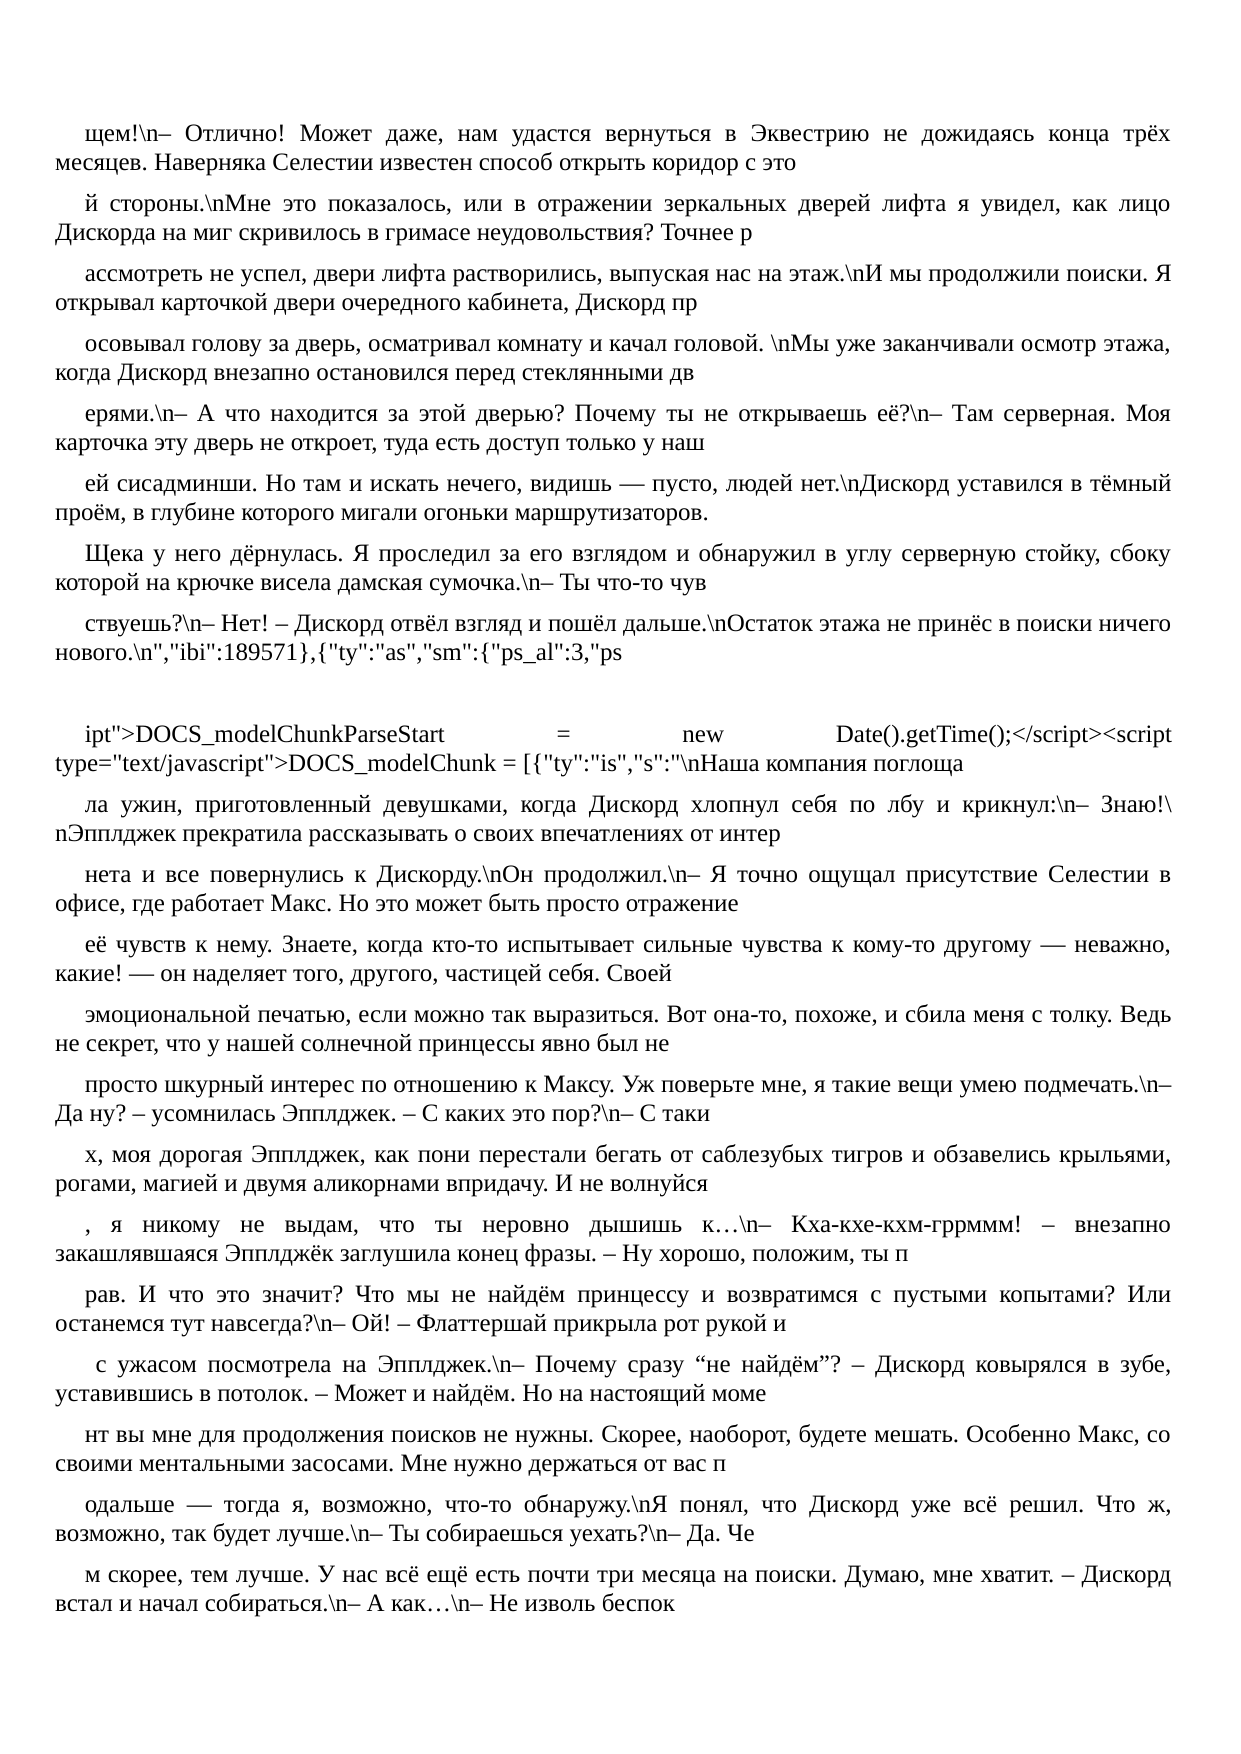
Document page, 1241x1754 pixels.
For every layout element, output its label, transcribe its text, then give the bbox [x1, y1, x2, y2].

text м скорее, тем лучше. У нас всё ещё есть почти три месяца на поиски. Думаю, мне хватит. – Дискорд встал и начал собираться.\n– А как…\n– Не изволь беспок [55, 1559, 1172, 1617]
text ла ужин, приготовленный девушками, когда Дискорд хлопнул себя по лбу и крикнул:\n– Знаю!\nЭпплджек прекратила рассказывать о своих впечатлениях от интер [55, 789, 1172, 847]
text нета и все повернулись к Дискорду.\nОн продолжил.\n– Я точно ощущал присутствие Селестии в офисе, где работает Макс. Но это может быть просто отражение [55, 859, 1172, 917]
text й стороны.\nМне это показалось, или в отражении зеркальных дверей лифта я увидел, как лицо Дискорда на миг скривилось в гримасе неудовольствия? Точнее р [55, 188, 1172, 246]
text щем!\n– Отлично! Может даже, нам удастся вернуться в Эквестрию не дожидаясь конца трёх месяцев. Наверняка Селестии известен способ открыть коридор с это [55, 118, 1172, 176]
text ассмотреть не успел, двери лифта растворились, выпуская нас на этаж.\nИ мы продолжили поиски. Я открывал карточкой двери очередного кабинета, Дискорд пр [55, 258, 1172, 316]
text осовывал голову за дверь, осматривал комнату и качал головой. \nМы уже заканчивали осмотр этажа, когда Дискорд внезапно остановился перед стеклянными дв [55, 328, 1172, 386]
text ipt">DOCS_modelChunkParseStart = new Date().getTime();</script><script type="text/javascript">DOCS_modelChunk = [{"ty":"is","s":"\nНаша компания поглоща [55, 719, 1172, 777]
text ей сисадминши. Но там и искать нечего, видишь — пусто, людей нет.\nДискорд уставился в тёмный проём, в глубине которого мигали огоньки маршрутизаторов. [55, 468, 1172, 526]
text х, моя дорогая Эпплджек, как пони перестали бегать от саблезубых тигров и обзавелись крыльями, рогами, магией и двумя аликорнами впридачу. И не волнуйся [55, 1139, 1172, 1197]
text ствуешь?\n– Нет! – Дискорд отвёл взгляд и пошёл дальше.\nОстаток этажа не принёс в поиски ничего нового.\n","ibi":189571},{"ty":"as","sm":{"ps_al":3,"ps [55, 608, 1172, 666]
text ерями.\n– А что находится за этой дверью? Почему ты не открываешь её?\n– Там серверная. Моя карточка эту дверь не откроет, туда есть доступ только у наш [55, 398, 1172, 456]
text одальше — тогда я, возможно, что-то обнаружу.\nЯ понял, что Дискорд уже всё решил. Что ж, возможно, так будет лучше.\n– Ты собираешься уехать?\n– Да. Че [55, 1489, 1172, 1547]
text с ужасом посмотрела на Эпплджек.\n– Почему сразу “не найдём”? – Дискорд ковырялся в зубе, уставившись в потолок. – Может и найдём. Но на настоящий моме [55, 1349, 1172, 1407]
text эмоциональной печатью, если можно так выразиться. Вот она-то, похоже, и сбила меня с толку. Ведь не секрет, что у нашей солнечной принцессы явно был не [55, 999, 1172, 1057]
text , я никому не выдам, что ты неровно дышишь к…\n– Кха-кхе-кхм-гррммм! – внезапно закашлявшаяся Эпплджёк заглушила конец фразы. – Ну хорошо, положим, ты п [55, 1209, 1172, 1267]
text просто шкурный интерес по отношению к Максу. Уж поверьте мне, я такие вещи умею подмечать.\n– Да ну? – усомнилась Эпплджек. – С каких это пор?\n– С таки [55, 1069, 1172, 1127]
text её чувств к нему. Знаете, когда кто-то испытывает сильные чувства к кому-то другому — неважно, какие! — он наделяет того, другого, частицей себя. Своей [55, 929, 1172, 987]
text рав. И что это значит? Что мы не найдём принцессу и возвратимся с пустыми копытами? Или останемся тут навсегда?\n– Ой! – Флаттершай прикрыла рот рукой и [55, 1279, 1172, 1337]
text Щека у него дёрнулась. Я проследил за его взглядом и обнаружил в углу серверную стойку, сбоку которой на крючке висела дамская сумочка.\n– Ты что-то чув [55, 538, 1172, 596]
text нт вы мне для продолжения поисков не нужны. Скорее, наоборот, будете мешать. Особенно Макс, со своими ментальными засосами. Мне нужно держаться от вас п [55, 1419, 1172, 1477]
